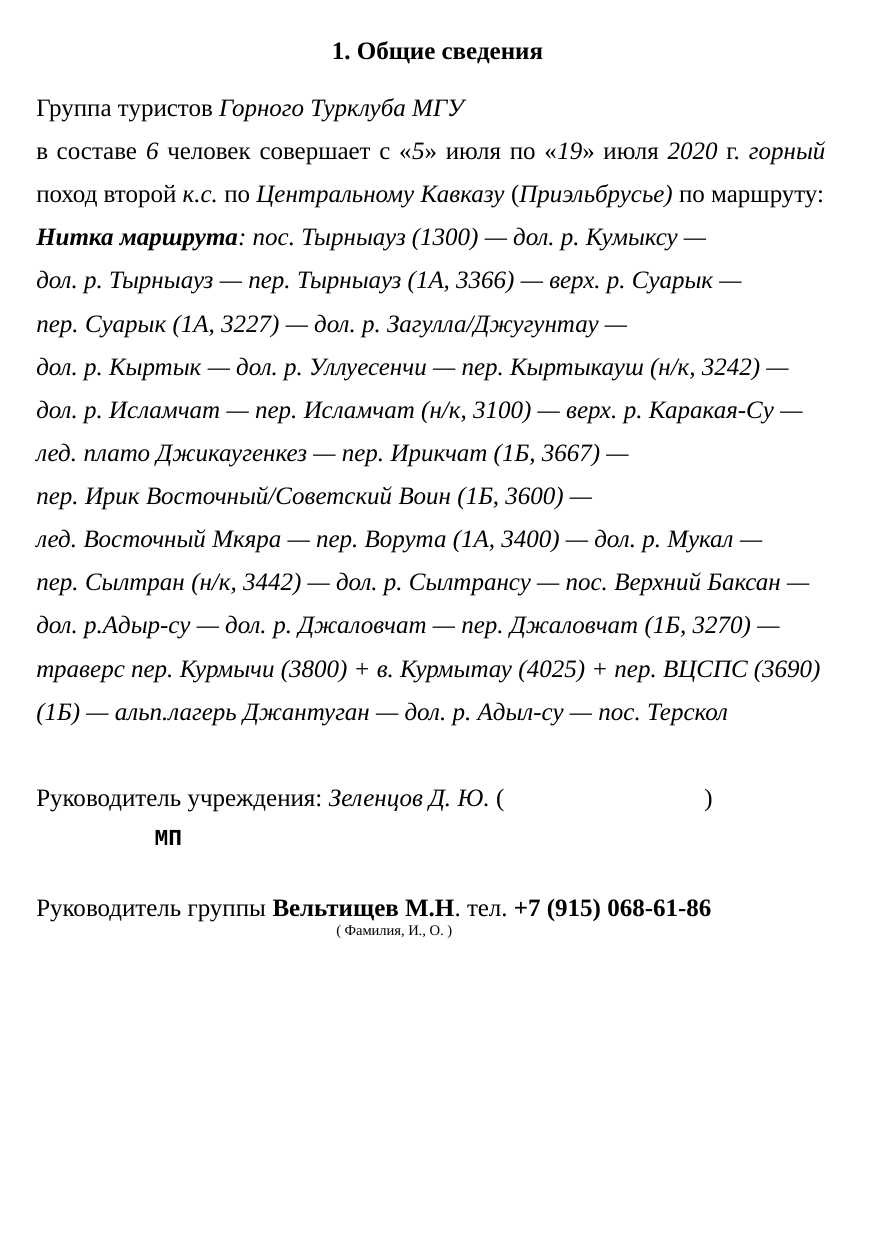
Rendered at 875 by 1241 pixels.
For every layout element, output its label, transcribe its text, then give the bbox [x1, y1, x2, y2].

text МП [125, 826, 825, 852]
text Нитка маршрута: пос. Тырныауз (1300) — дол. р. Кумыксу — дол. р. Тырныауз — пер. Тырныауз (1А, 3366) — верх. р. Суарык — пер. Суарык (1A, 3227) — дол. р. Загулла/Джугунтау — дол. р. Кыртык — дол. р. Уллуесенчи — пер. Кыртыкауш (н/к, 3242) — дол. р. Исламчат — пер. Исламчат (н/к, 3100) — верх. р. Каракая-Су — лед. плато Джикаугенкез — пер. Ирикчат (1Б, 3667) — пер. Ирик Восточный/Советский Воин (1Б, 3600) — лед. Восточный Мкяра — пер. Ворута (1А, 3400) — дол. р. Мукал — пер. Сылтран (н/к, 3442) — дол. р. Сылтрансу — пос. Верхний Баксан — дол. р.Адыр-су — дол. р. Джаловчат — пер. Джаловчат (1Б, 3270) — траверс пер. Курмычи (3800) + в. Курмытау (4025) + пер. ВЦСПС (3690) (1Б) — альп.лагерь Джантуган — дол. р. Адыл-су — пос. Терскол [36, 222, 825, 726]
text ( Фамилия, И., О. ) [261, 922, 825, 951]
subtitle Руководитель группы Вельтищев М.Н. тел. +7 (915) 068-61-86 [36, 893, 838, 922]
text в составе 6 человек совершает с «5» июля по «19» июля 2020 г. горный поход второй к.с. по Центральному Кавказу (Приэльбрусье) по маршруту: [36, 136, 825, 208]
text Руководитель учреждения: Зеленцов Д. Ю. ( ) [36, 783, 825, 812]
text 1. Общие сведения [36, 36, 838, 65]
text Группа туристов Горного Турклуба МГУ [36, 93, 825, 122]
